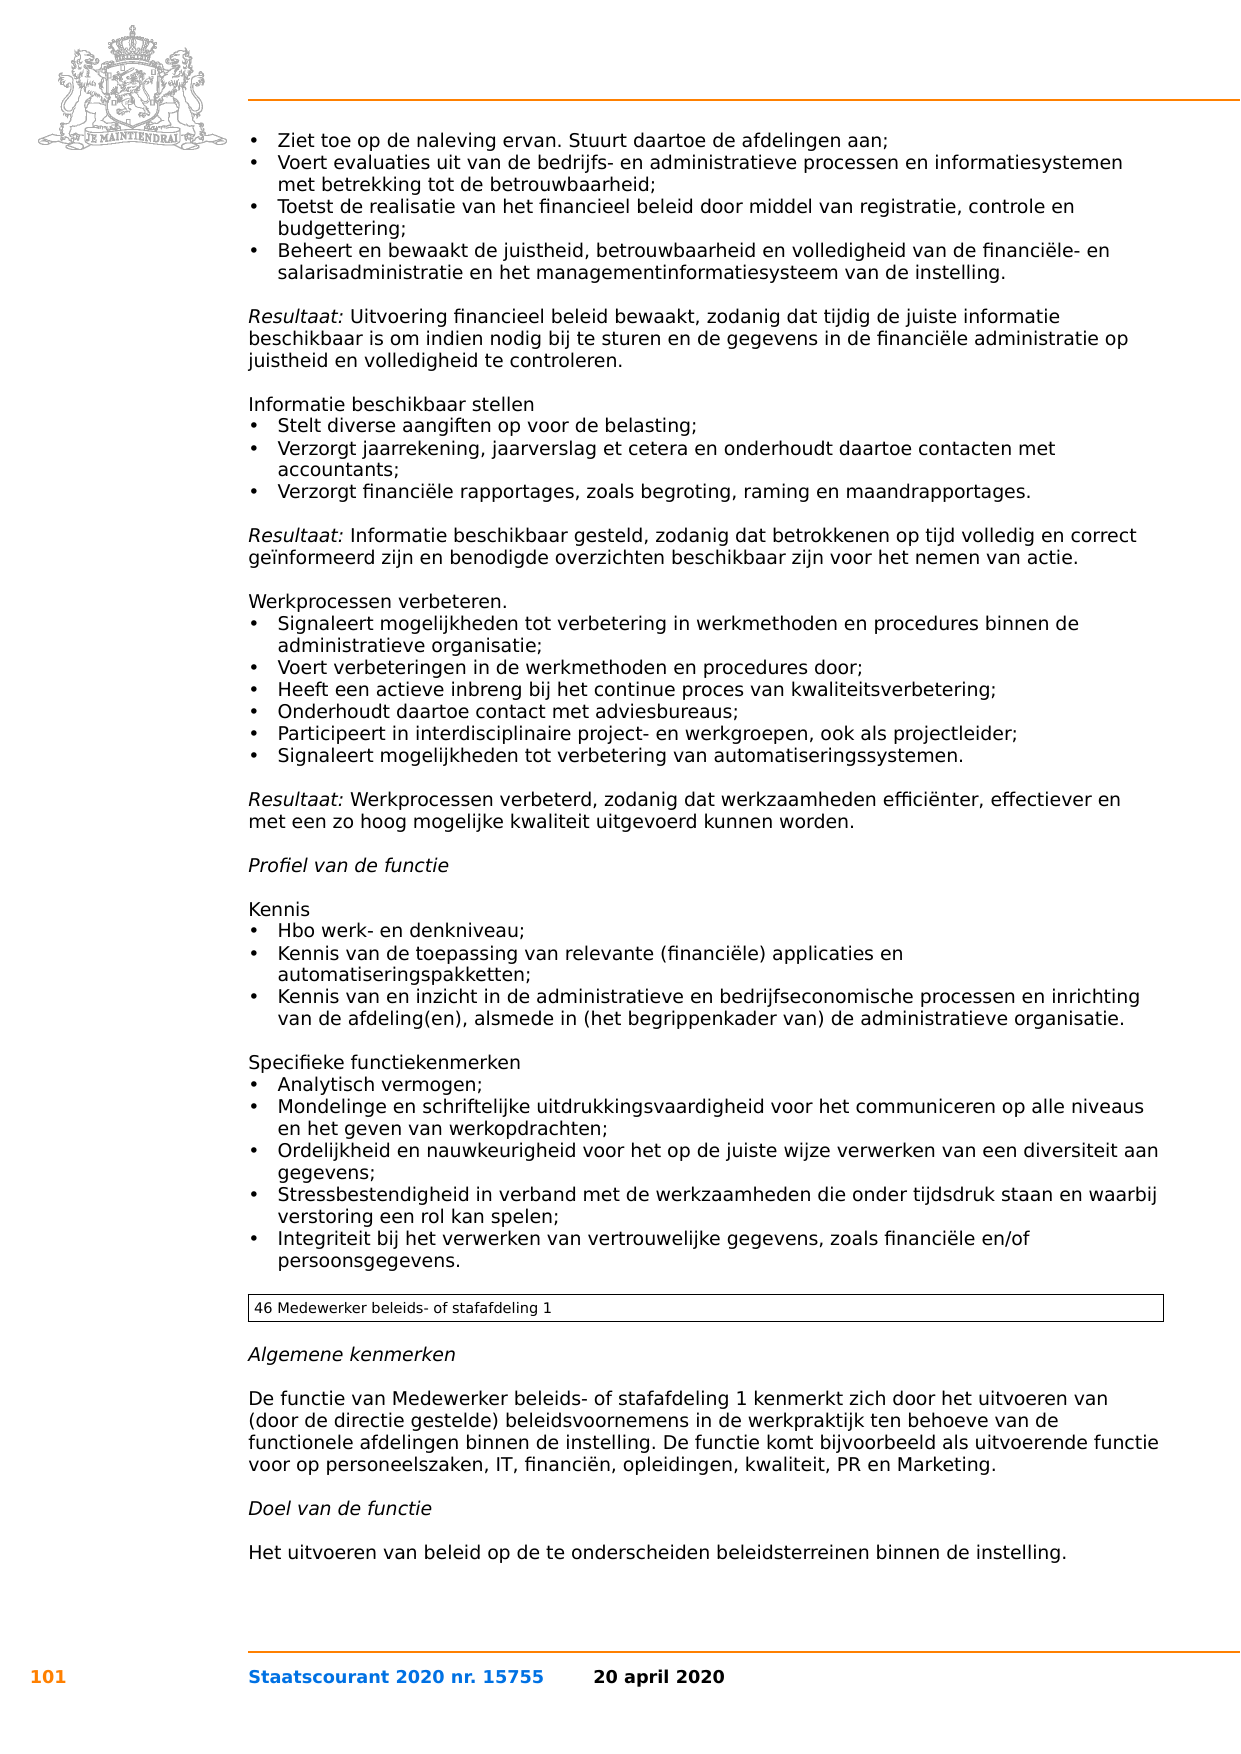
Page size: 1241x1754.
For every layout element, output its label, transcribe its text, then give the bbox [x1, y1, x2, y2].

text • Kennis van de toepassing van relevante (financiële) applicaties en automatiseringspakketten; [248, 942, 1163, 986]
text • Analytisch vermogen; [248, 1074, 1163, 1096]
text • Signaleert mogelijkheden tot verbetering in werkmethoden en procedures binnen de administratieve organisatie; [248, 613, 1163, 657]
text • Ordelijkheid en nauwkeurigheid voor het op de juiste wijze verwerken van een diversiteit aan gegevens; [248, 1140, 1163, 1184]
text • Integriteit bij het verwerken van vertrouwelijke gegevens, zoals financiële en/of persoonsgegevens. [248, 1228, 1163, 1272]
picture [38, 25, 227, 150]
text • Participeert in interdisciplinaire project- en werkgroepen, ook als projectleider; [248, 723, 1163, 745]
text • Kennis van en inzicht in de administratieve en bedrijfseconomische processen en inrichting van de afdeling(en), alsmede in (het begrippenkader van) de administratieve organisatie. [248, 986, 1163, 1030]
subtitle Werkprocessen verbeteren. [248, 591, 1163, 613]
text • Hbo werk- en denkniveau; [248, 920, 1163, 942]
text • Voert evaluaties uit van de bedrijfs- en administratieve processen en informatiesystemen met betrekking tot de betrouwbaarheid; [248, 152, 1163, 196]
subtitle Profiel van de functie [248, 854, 1163, 877]
subtitle Kennis [248, 898, 1163, 920]
text • Verzorgt financiële rapportages, zoals begroting, raming en maandrapportages. [248, 481, 1163, 503]
text • Heeft een actieve inbreng bij het continue proces van kwaliteitsverbetering; [248, 679, 1163, 701]
text Resultaat: Uitvoering financieel beleid bewaakt, zodanig dat tijdig de juiste informatie beschikbaar is om indien nodig bij te sturen en de gegevens in de financiële administratie op juistheid en volledigheid te controleren. [248, 306, 1163, 372]
text • Toetst de realisatie van het financieel beleid door middel van registratie, controle en budgettering; [248, 196, 1163, 240]
subtitle Doel van de functie [248, 1498, 1163, 1520]
text • Onderhoudt daartoe contact met adviesbureaus; [248, 701, 1163, 723]
text • Ziet toe op de naleving ervan. Stuurt daartoe de afdelingen aan; [248, 130, 1163, 152]
text • Signaleert mogelijkheden tot verbetering van automatiseringssystemen. [248, 745, 1163, 767]
subtitle Algemene kenmerken [248, 1344, 1163, 1366]
text • Mondelinge en schriftelijke uitdrukkingsvaardigheid voor het communiceren op alle niveaus en het geven van werkopdrachten; [248, 1096, 1163, 1140]
subtitle Specifieke functiekenmerken [248, 1052, 1163, 1074]
text • Beheert en bewaakt de juistheid, betrouwbaarheid en volledigheid van de financiële- en salarisadministratie en het managementinformatiesysteem van de instelling. [248, 240, 1163, 284]
text • Stressbestendigheid in verband met de werkzaamheden die onder tijdsdruk staan en waarbij verstoring een rol kan spelen; [248, 1184, 1163, 1228]
text • Verzorgt jaarrekening, jaarverslag et cetera en onderhoudt daartoe contacten met accountants; [248, 437, 1163, 481]
text Resultaat: Werkprocessen verbeterd, zodanig dat werkzaamheden efficiënter, effectiever en met een zo hoog mogelijke kwaliteit uitgevoerd kunnen worden. [248, 789, 1163, 833]
text Resultaat: Informatie beschikbaar gesteld, zodanig dat betrokkenen op tijd volledig en correct geïnformeerd zijn en benodigde overzichten beschikbaar zijn voor het nemen van actie. [248, 525, 1163, 569]
table_header 46 Medewerker beleids- of stafafdeling 1 [249, 1295, 1163, 1321]
text • Stelt diverse aangiften op voor de belasting; [248, 415, 1163, 437]
text • Voert verbeteringen in de werkmethoden en procedures door; [248, 657, 1163, 679]
subtitle Informatie beschikbaar stellen [248, 393, 1163, 415]
text De functie van Medewerker beleids- of stafafdeling 1 kenmerkt zich door het uitvoeren van (door de directie gestelde) beleidsvoornemens in de werkpraktijk ten behoeve van de functionele afdelingen binnen de instelling. De functie komt bijvoorbeeld als uitvoerende functie voor op personeelszaken, IT, financiën, opleidingen, kwaliteit, PR en Marketing. [248, 1388, 1163, 1476]
text Het uitvoeren van beleid op de te onderscheiden beleidsterreinen binnen de instelling. [248, 1542, 1163, 1564]
